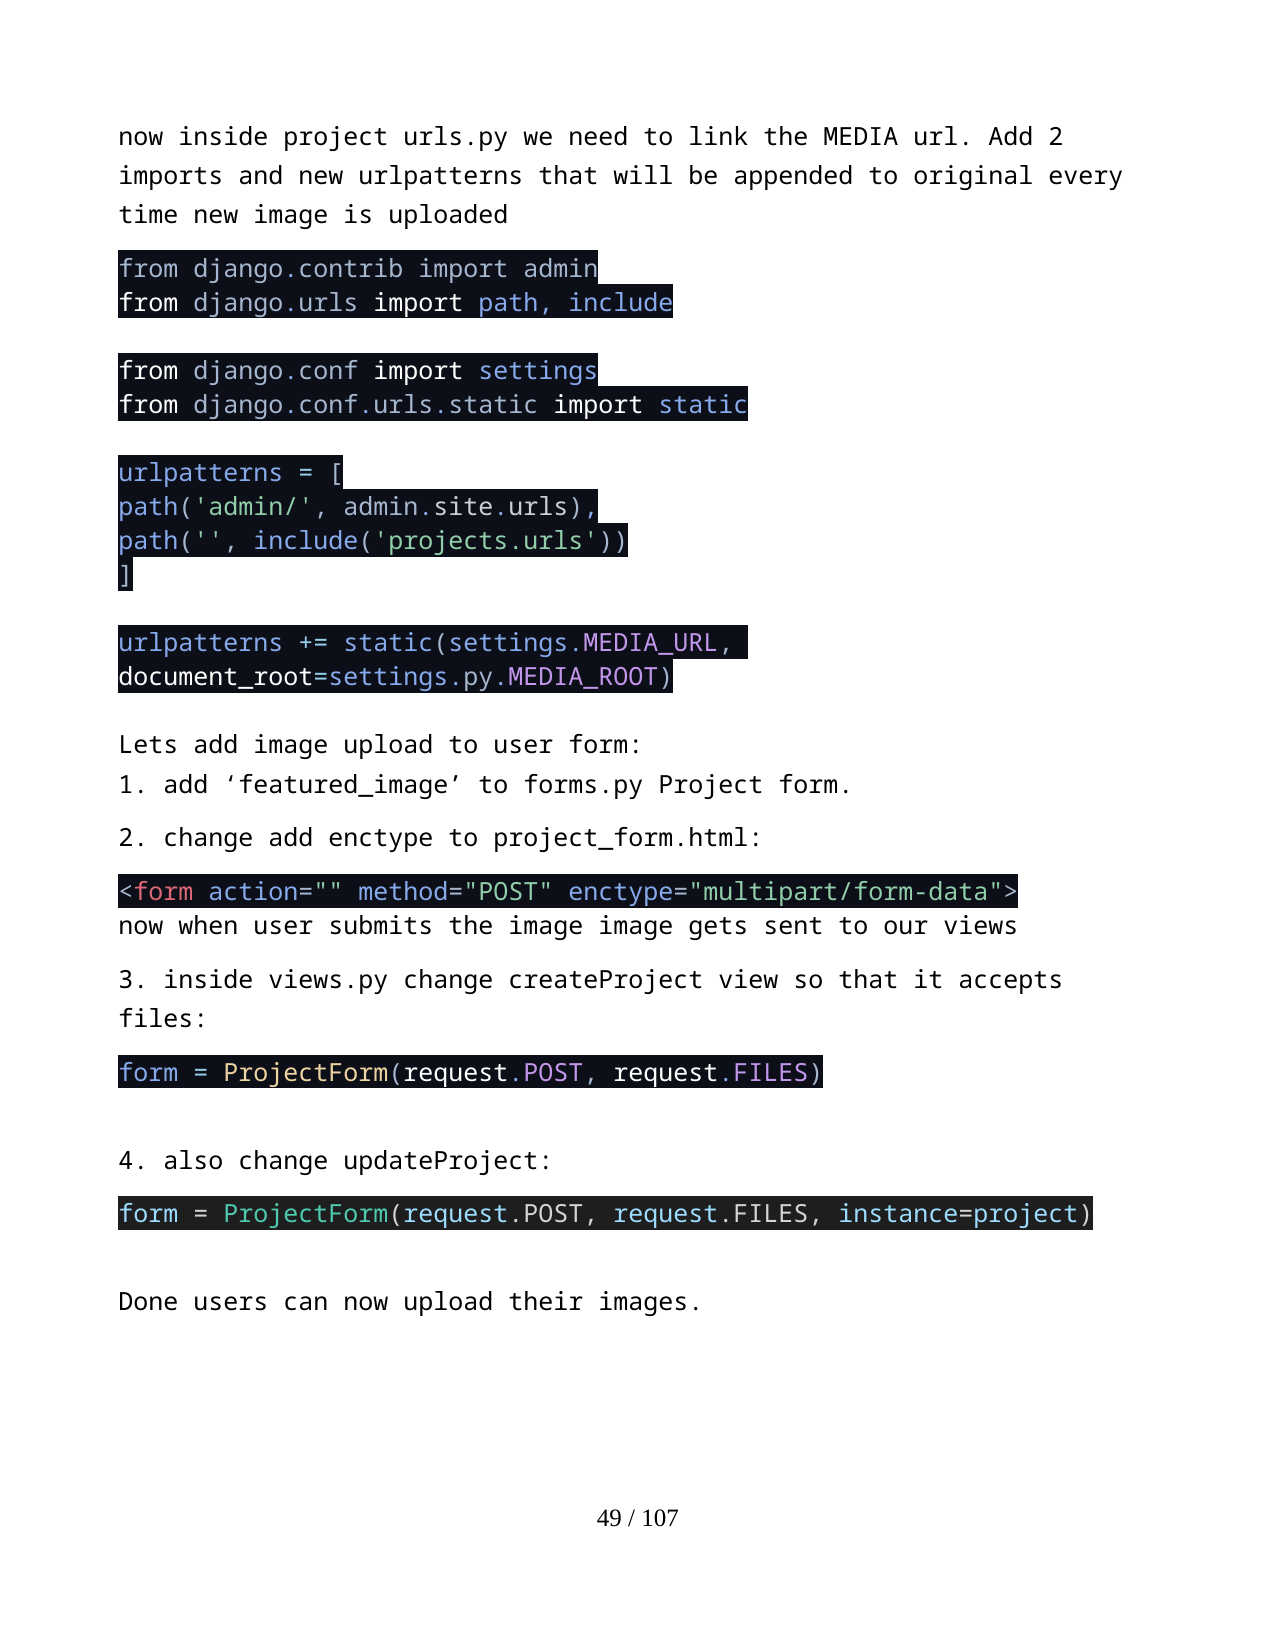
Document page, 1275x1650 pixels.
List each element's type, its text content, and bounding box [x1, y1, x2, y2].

text from django.urls import path, include [118, 284, 1157, 318]
text ] [118, 557, 1157, 591]
text 3. inside views.py change createProject view so that it accepts files: [118, 962, 1157, 1035]
text now when user submits the image image gets sent to our views [118, 908, 1157, 942]
text form = ProjectForm(request.POST, request.FILES) [118, 1054, 1157, 1088]
text urlpatterns += static(settings.MEDIA_URL, document_root=settings.py.MEDIA_ROOT) [118, 625, 1157, 693]
text from django.contrib import admin [118, 250, 1157, 284]
text path('', include('projects.urls')) [118, 523, 1157, 557]
text from django.conf import settings [118, 352, 1157, 386]
text Lets add image upload to user form: 1. add ‘featured_image’ to forms.py Project form. [118, 727, 1157, 800]
text Done users can now upload their images. [118, 1284, 1157, 1318]
text urlpatterns = [ [118, 454, 1157, 489]
text path('admin/', admin.site.urls), [118, 489, 1157, 523]
text <form action="" method="POST" enctype="multipart/form-data"> [118, 874, 1157, 908]
text 2. change add enctype to project_form.html: [118, 820, 1157, 854]
text from django.conf.urls.static import static [118, 386, 1157, 421]
text now inside project urls.py we need to link the MEDIA url. Add 2 imports and new urlpatterns that will be appended to original every time new image is uploaded [118, 118, 1157, 231]
text form = ProjectForm(request.POST, request.FILES, instance=project) [118, 1196, 1157, 1230]
text 4. also change updateProject: [118, 1142, 1157, 1176]
